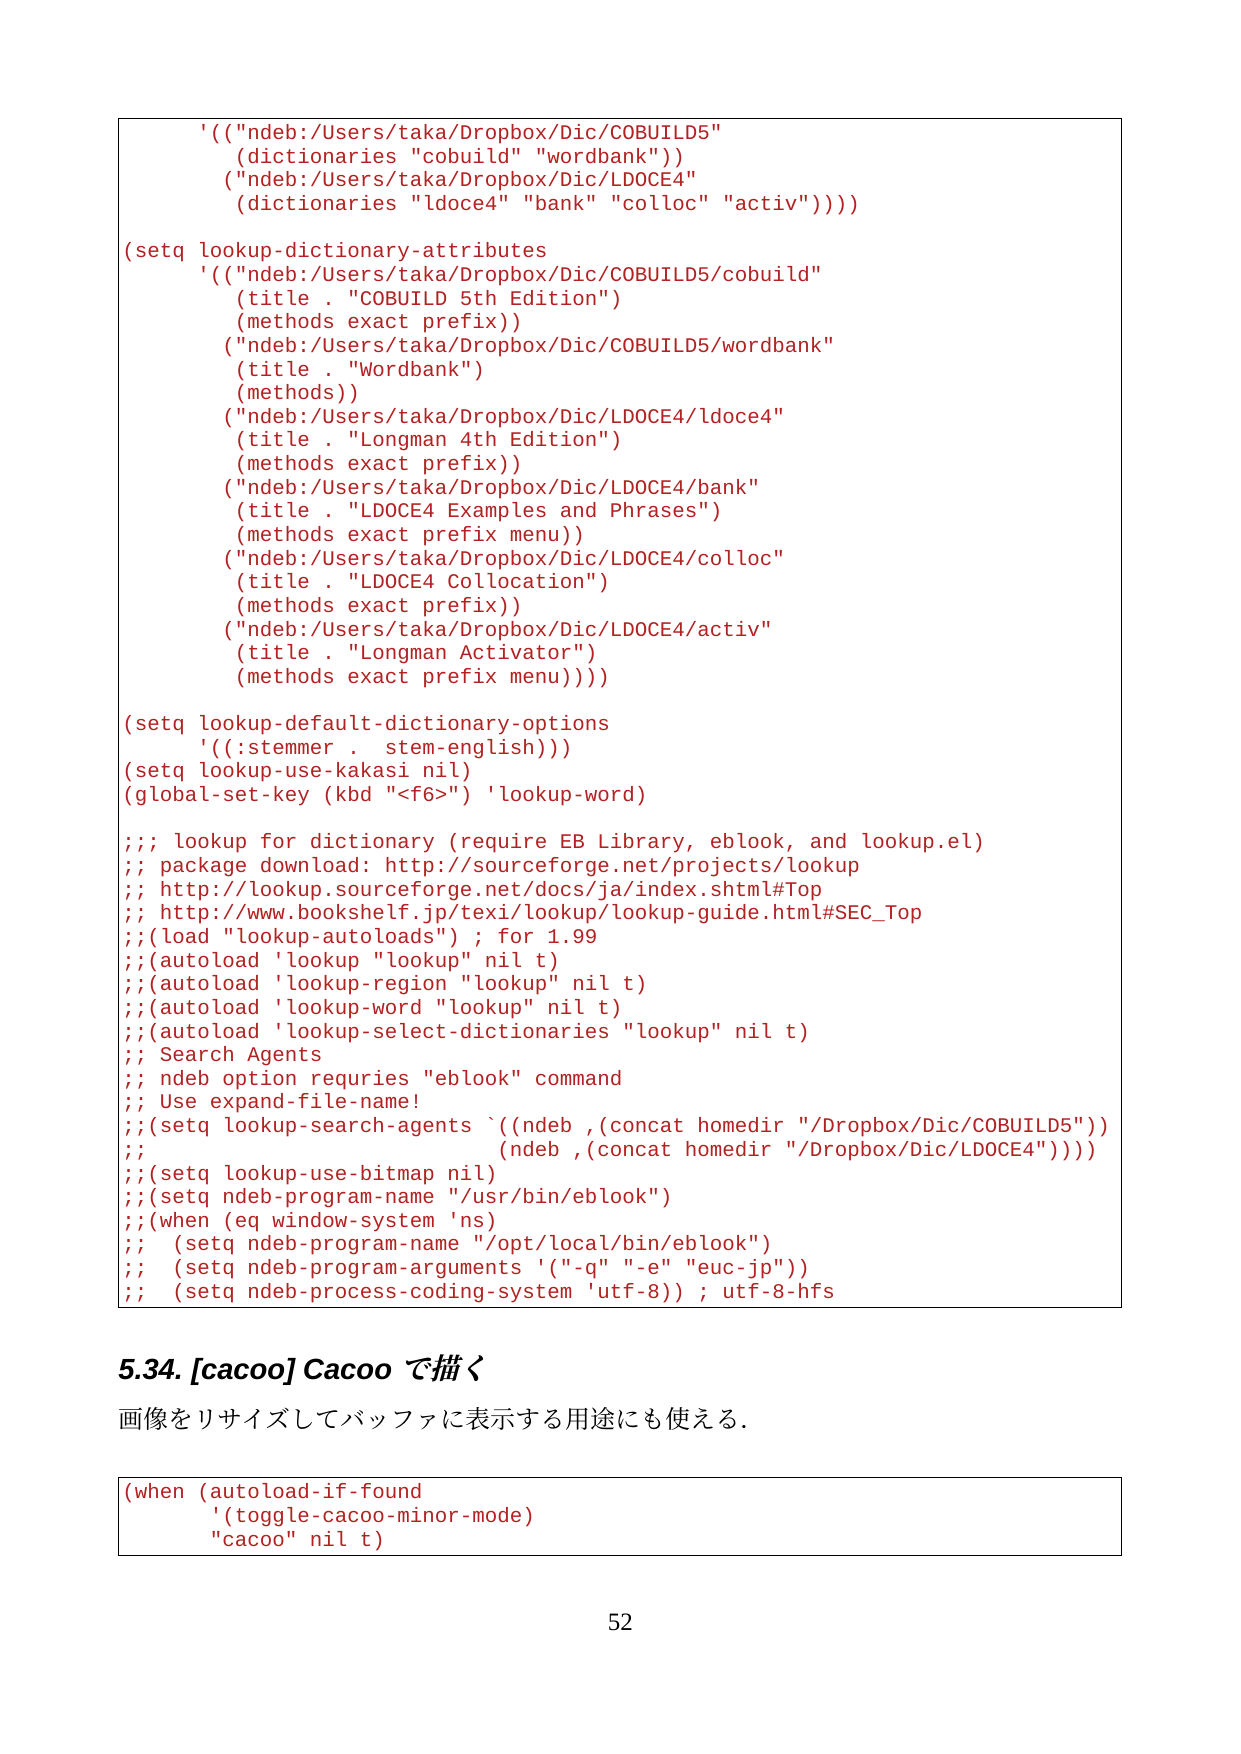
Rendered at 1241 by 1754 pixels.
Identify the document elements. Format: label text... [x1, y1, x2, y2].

text ;;(setq lookup-search-agents `((ndeb ,(concat homedir "/Dropbox/Dic/COBUILD5")) [119, 1111, 1121, 1135]
text ;; (setq ndeb-process-coding-system 'utf-8)) ; utf-8-hfs [119, 1277, 1121, 1307]
text (title . "LDOCE4 Examples and Phrases") [119, 496, 1121, 520]
text ("ndeb:/Users/taka/Dropbox/Dic/LDOCE4/bank" [119, 473, 1121, 496]
text ;;(autoload 'lookup "lookup" nil t) [119, 946, 1121, 969]
text ("ndeb:/Users/taka/Dropbox/Dic/COBUILD5/wordbank" [119, 331, 1121, 354]
text ("ndeb:/Users/taka/Dropbox/Dic/LDOCE4/colloc" [119, 544, 1121, 567]
text ;; (setq ndeb-program-arguments '("-q" "-e" "euc-jp")) [119, 1253, 1121, 1277]
text ;;(autoload 'lookup-word "lookup" nil t) [119, 993, 1121, 1017]
text (setq lookup-use-kakasi nil) [119, 757, 1121, 780]
text ;; Use expand-file-name! [119, 1088, 1121, 1111]
text (title . "Longman Activator") [119, 638, 1121, 662]
text (setq lookup-dictionary-attributes [119, 236, 1121, 260]
text ;; package download: http://sourceforge.net/projects/lookup [119, 851, 1121, 875]
text ;;(autoload 'lookup-select-dictionaries "lookup" nil t) [119, 1017, 1121, 1040]
text ;;(setq lookup-use-bitmap nil) [119, 1158, 1121, 1182]
text (methods exact prefix menu)) [119, 520, 1121, 544]
text ;; http://www.bookshelf.jp/texi/lookup/lookup-guide.html#SEC_Top [119, 898, 1121, 922]
text ;;(when (eq window-system 'ns) [119, 1206, 1121, 1229]
subtitle [cacoo] Cacoo で描く [118, 1346, 1122, 1388]
text (title . "Wordbank") [119, 354, 1121, 378]
text (setq lookup-default-dictionary-options [119, 709, 1121, 733]
text ;; ndeb option requries "eblook" command [119, 1064, 1121, 1088]
text ;;(load "lookup-autoloads") ; for 1.99 [119, 922, 1121, 946]
text (methods exact prefix)) [119, 449, 1121, 473]
text ;;(setq ndeb-program-name "/usr/bin/eblook") [119, 1182, 1121, 1206]
text '(("ndeb:/Users/taka/Dropbox/Dic/COBUILD5" [119, 119, 1121, 142]
text ;; http://lookup.sourceforge.net/docs/ja/index.shtml#Top [119, 875, 1121, 898]
text (title . "Longman 4th Edition") [119, 426, 1121, 449]
text (dictionaries "ldoce4" "bank" "colloc" "activ")))) [119, 189, 1121, 213]
text ;; (ndeb ,(concat homedir "/Dropbox/Dic/LDOCE4")))) [119, 1135, 1121, 1158]
text "cacoo" nil t) [119, 1524, 1121, 1555]
text (dictionaries "cobuild" "wordbank")) [119, 142, 1121, 165]
text ;;; lookup for dictionary (require EB Library, eblook, and lookup.el) [119, 827, 1121, 851]
text (methods exact prefix)) [119, 591, 1121, 615]
text (when (autoload-if-found [119, 1478, 1121, 1501]
text 画像をリサイズしてバッファに表示する用途にも使える． [118, 1400, 1122, 1465]
text ;; Search Agents [119, 1040, 1121, 1064]
text ;; (setq ndeb-program-name "/opt/local/bin/eblook") [119, 1229, 1121, 1253]
text (methods)) [119, 378, 1121, 402]
text (title . "COBUILD 5th Edition") [119, 284, 1121, 307]
text '(("ndeb:/Users/taka/Dropbox/Dic/COBUILD5/cobuild" [119, 260, 1121, 284]
text ;;(autoload 'lookup-region "lookup" nil t) [119, 969, 1121, 993]
text '(toggle-cacoo-minor-mode) [119, 1501, 1121, 1524]
text ("ndeb:/Users/taka/Dropbox/Dic/LDOCE4/activ" [119, 615, 1121, 638]
text '((:stemmer . stem-english))) [119, 733, 1121, 757]
text (methods exact prefix)) [119, 307, 1121, 331]
text ("ndeb:/Users/taka/Dropbox/Dic/LDOCE4" [119, 165, 1121, 189]
text ("ndeb:/Users/taka/Dropbox/Dic/LDOCE4/ldoce4" [119, 402, 1121, 426]
text (methods exact prefix menu)))) [119, 662, 1121, 686]
text (global-set-key (kbd "<f6>") 'lookup-word) [119, 780, 1121, 804]
text (title . "LDOCE4 Collocation") [119, 567, 1121, 591]
